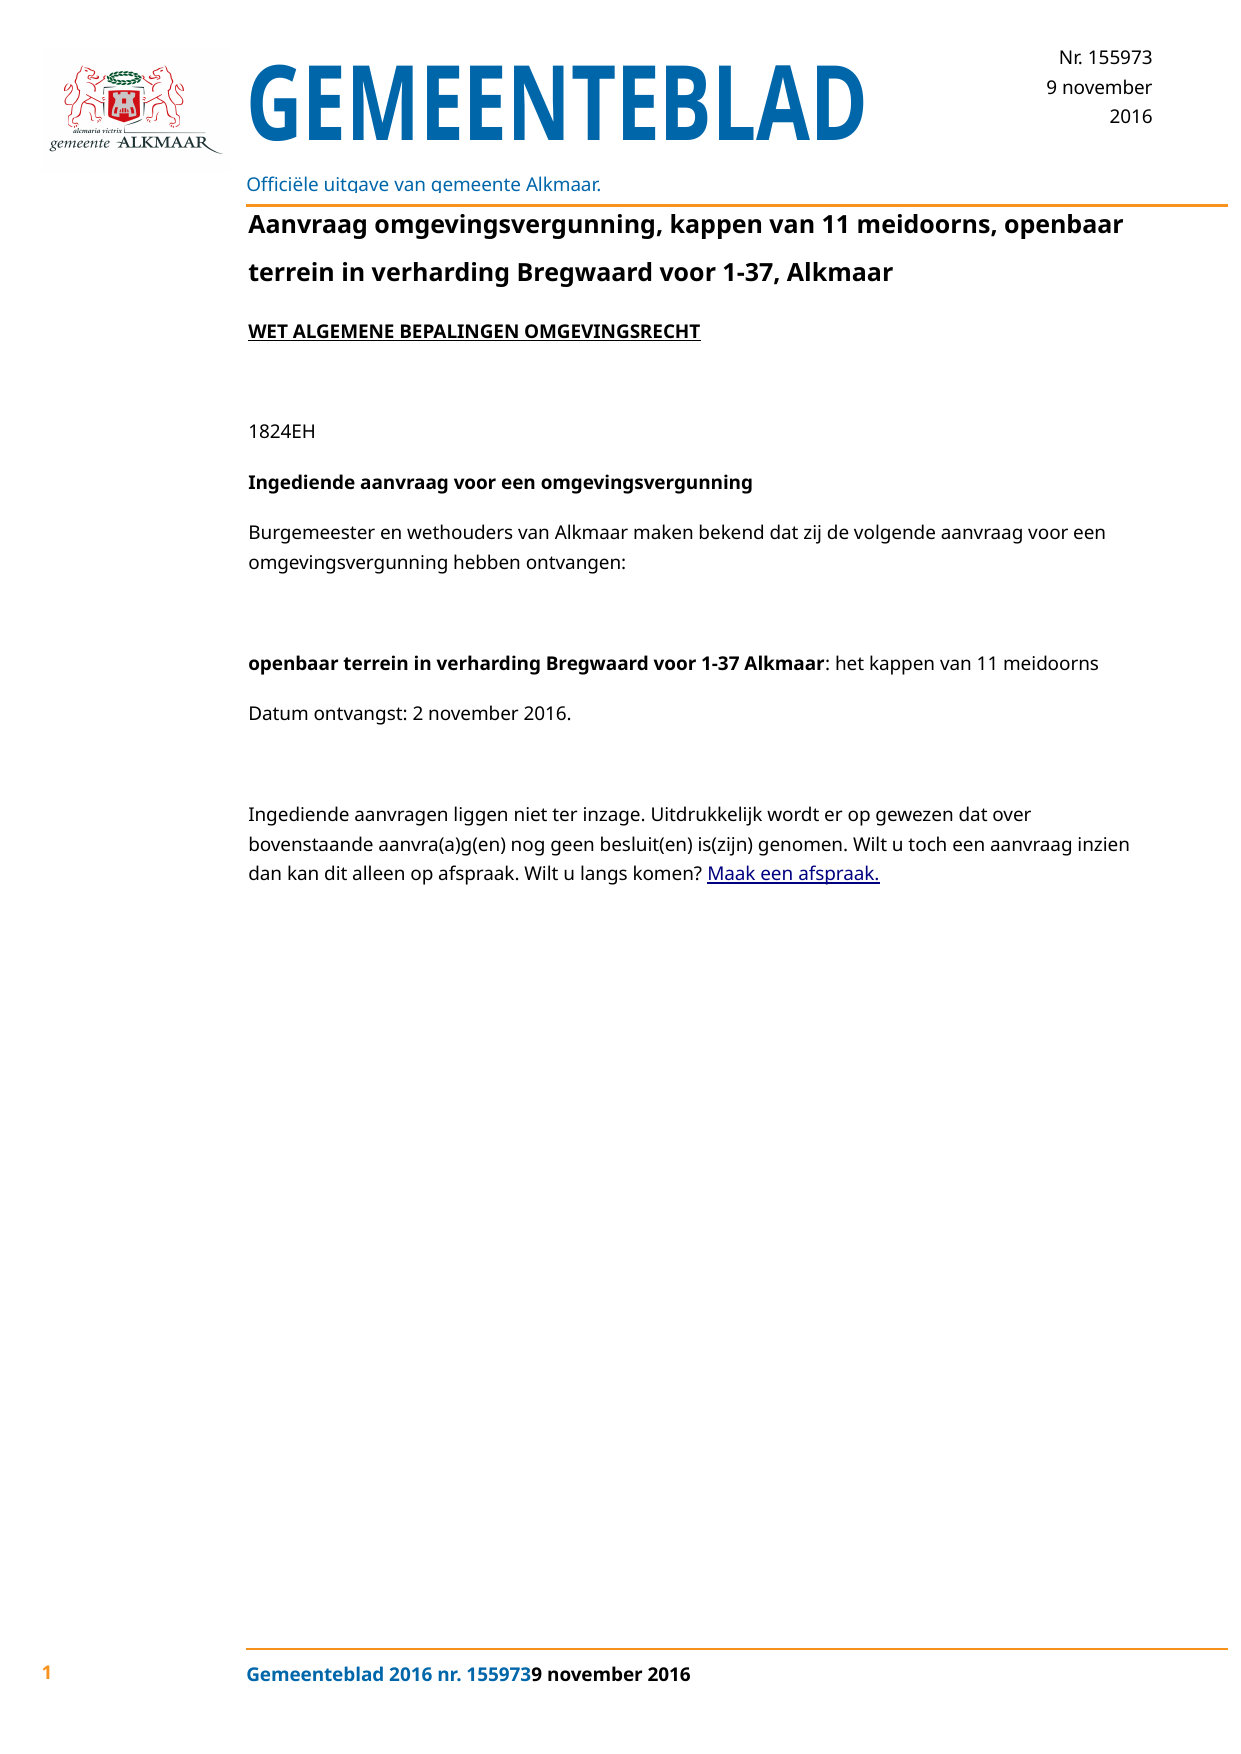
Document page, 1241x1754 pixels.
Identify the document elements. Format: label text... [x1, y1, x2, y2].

picture [41, 47, 231, 172]
text Burgemeester en wethouders van Alkmaar maken bekend dat zij de volgende aanvraag voor een omgevingsvergunning hebben ontvangen: [248, 519, 1152, 575]
text Datum ontvangst: 2 november 2016. [248, 700, 1152, 726]
text Aanvraag omgevingsvergunning, kappen van 11 meidoorns, openbaar terrein in verharding Bregwaard voor 1-37, Alkmaar [248, 207, 1152, 288]
text 1824EH [248, 419, 1152, 444]
text WET ALGEMENE BEPALINGEN OMGEVINGSRECHT [248, 318, 1152, 344]
text Ingediende aanvraag voor een omgevingsvergunning [248, 469, 1152, 495]
text Ingediende aanvragen liggen niet ter inzage. Uitdrukkelijk wordt er op gewezen dat over bovenstaande aanvra(a)g(en) nog geen besluit(en) is(zijn) genomen. Wilt u toch een aanvraag inzien dan kan dit alleen op afspraak. Wilt u langs komen? Maak een afspraak. [248, 801, 1152, 886]
text openbaar terrein in verharding Bregwaard voor 1-37 Alkmaar: het kappen van 11 meidoorns [248, 650, 1152, 676]
